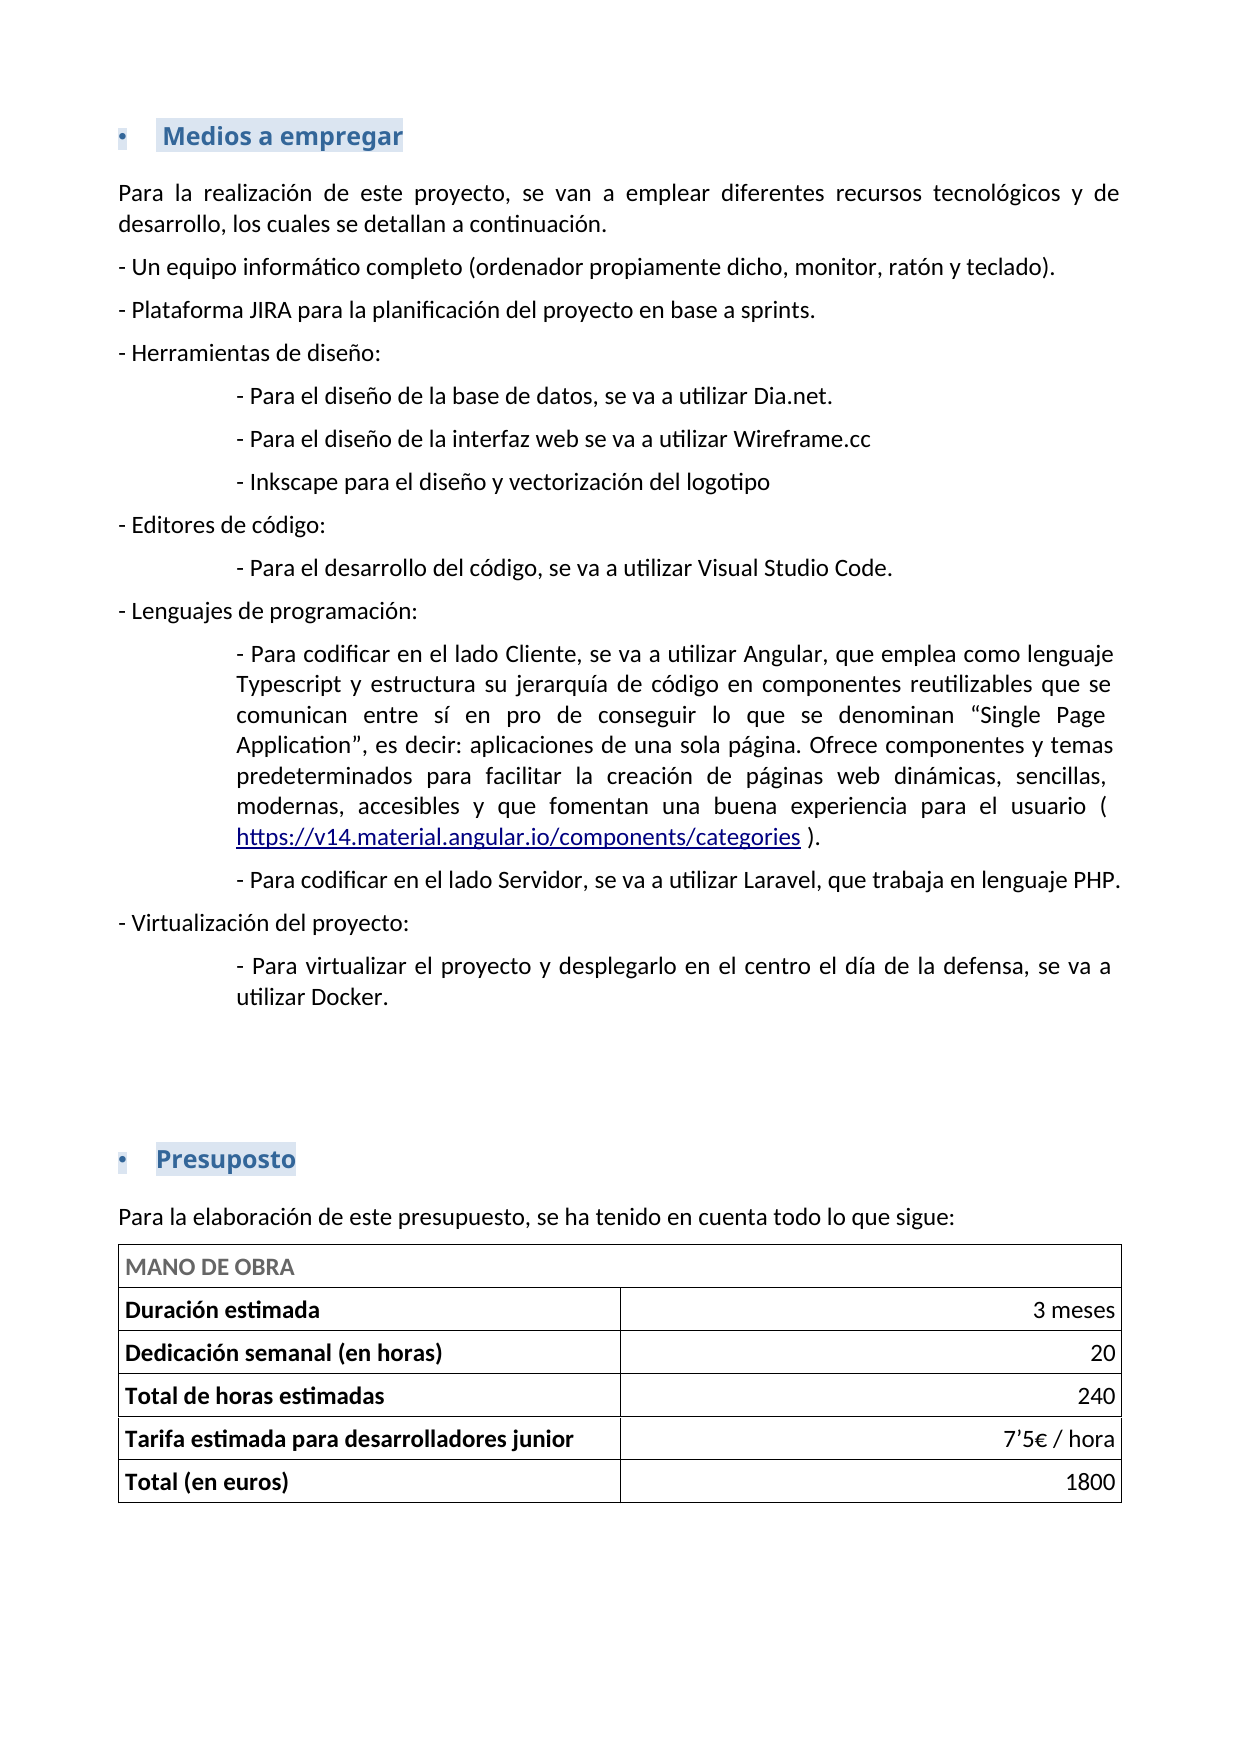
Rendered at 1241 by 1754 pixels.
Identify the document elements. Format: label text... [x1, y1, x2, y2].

list Medios a empregar [118, 118, 1122, 152]
text - Un equipo informático completo (ordenador propiamente dicho, monitor, ratón y teclado). [118, 251, 1122, 281]
table_cell Duración estimada [119, 1288, 620, 1330]
text - Plataforma JIRA para la planificación del proyecto en base a sprints. [118, 294, 1122, 324]
text - Para codificar en el lado Servidor, se va a utilizar Laravel, que trabaja en lenguaje PHP. [118, 864, 1122, 894]
table_cell Total de horas estimadas [119, 1374, 620, 1416]
text - Editores de código: [118, 509, 1122, 539]
text - Para el diseño de la base de datos, se va a utilizar Dia.net. [118, 380, 1122, 410]
text - Lenguajes de programación: [118, 595, 1122, 625]
text - Herramientas de diseño: [118, 337, 1122, 367]
text - Para codificar en el lado Cliente, se va a utilizar Angular, que emplea como lenguaje Typescript y estructura su jerarquía de código en componentes reutilizables que se comunican entre sí en pro de conseguir lo que se denominan “Single Page Application”, es decir: aplicaciones de una sola página. Ofrece componentes y temas predeterminados para facilitar la creación de páginas web dinámicas, sencillas, modernas, accesibles y que fomentan una buena experiencia para el usuario ( https://v14.material.angular.io/components/categories ). [118, 638, 1122, 852]
table_cell 7’5€ / hora [621, 1418, 1121, 1459]
text - Virtualización del proyecto: [118, 907, 1122, 938]
text - Para virtualizar el proyecto y desplegarlo en el centro el día de la defensa, se va a utilizar Docker. [118, 950, 1122, 1011]
table_cell 3 meses [621, 1288, 1121, 1330]
table_header MANO DE OBRA [119, 1245, 1121, 1287]
text - Inkscape para el diseño y vectorización del logotipo [118, 466, 1122, 496]
table_cell Total (en euros) [119, 1460, 620, 1502]
text Para la elaboración de este presupuesto, se ha tenido en cuenta todo lo que sigue: [118, 1201, 1122, 1232]
text - Para el diseño de la interfaz web se va a utilizar Wireframe.cc [118, 423, 1122, 453]
text - Para el desarrollo del código, se va a utilizar Visual Studio Code. [118, 552, 1122, 582]
table_cell Dedicación semanal (en horas) [119, 1331, 620, 1373]
list Presuposto [118, 1142, 1122, 1176]
table_cell 240 [621, 1374, 1121, 1416]
text Para la realización de este proyecto, se van a emplear diferentes recursos tecnológicos y de desarrollo, los cuales se detallan a continuación. [118, 177, 1122, 238]
table_cell 1800 [621, 1460, 1121, 1502]
table_cell 20 [621, 1331, 1121, 1373]
table_cell Tarifa estimada para desarrolladores junior [119, 1418, 620, 1459]
